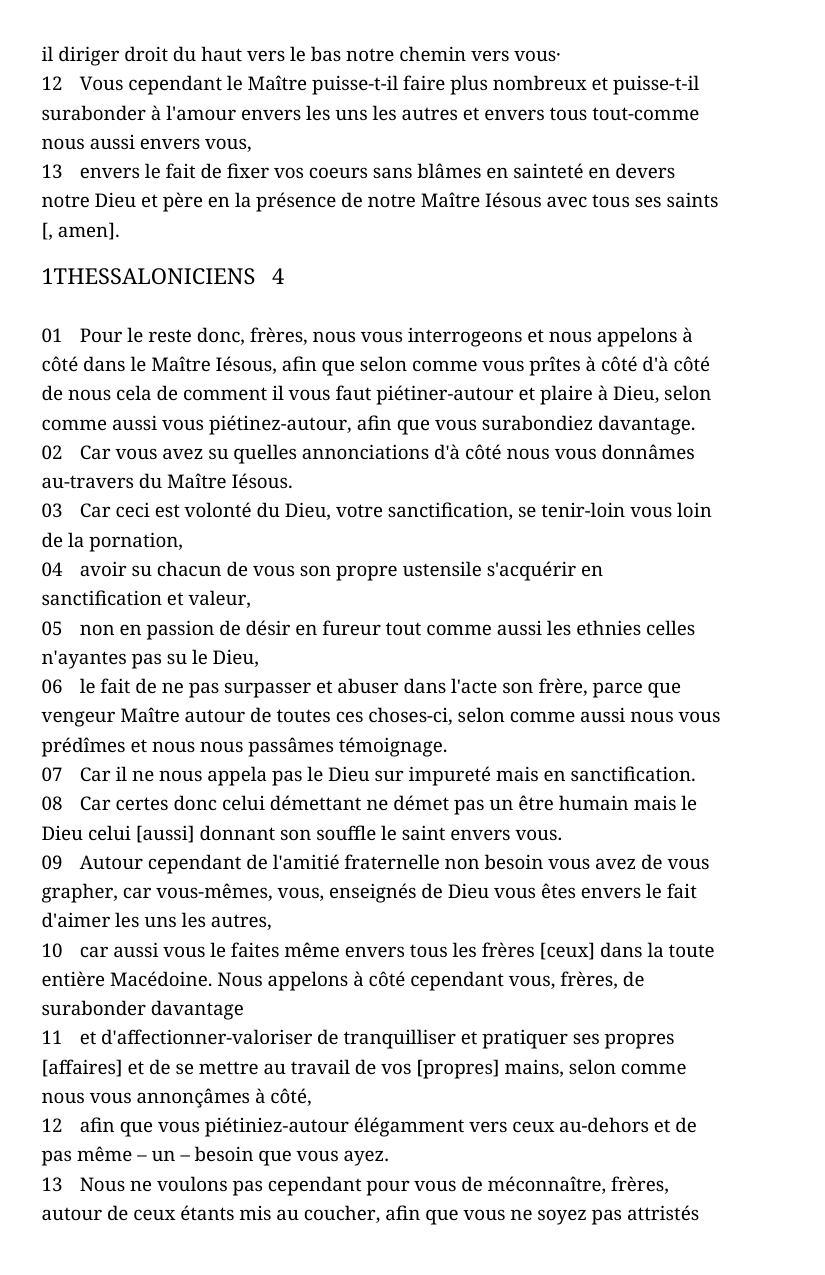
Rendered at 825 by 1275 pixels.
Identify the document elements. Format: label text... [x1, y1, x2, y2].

text 01 Pour le reste donc, frères, nous vous interrogeons et nous appelons à côté dans le Maître Iésous, afin que selon comme vous prîtes à côté d'à côté de nous cela de comment il vous faut piétiner-autour et plaire à Dieu, selon comme aussi vous piétinez-autour, afin que vous surabondiez davantage. 02 Car vous avez su quelles annonciations d'à côté nous vous donnâmes au-travers du Maître Iésous. 03 Car ceci est volonté du Dieu, votre sanctification, se tenir-loin vous loin de la pornation, 04 avoir su chacun de vous son propre ustensile s'acquérir en sanctification et valeur, 05 non en passion de désir en fureur tout comme aussi les ethnies celles n'ayantes pas su le Dieu, 06 le fait de ne pas surpasser et abuser dans l'acte son frère, parce que vengeur Maître autour de toutes ces choses-ci, selon comme aussi nous vous prédîmes et nous nous passâmes témoignage. 07 Car il ne nous appela pas le Dieu sur impureté mais en sanctification. 08 Car certes donc celui démettant ne démet pas un être humain mais le Dieu celui [aussi] donnant son souffle le saint envers vous. 09 Autour cependant de l'amitié fraternelle non besoin vous avez de vous grapher, car vous-mêmes, vous, enseignés de Dieu vous êtes envers le fait d'aimer les uns les autres, 10 car aussi vous le faites même envers tous les frères [ceux] dans la toute entière Macédoine. Nous appelons à côté cependant vous, frères, de surabonder davantage 11 et d'affectionner-valoriser de tranquilliser et pratiquer ses propres [affaires] et de se mettre au travail de vos [propres] mains, selon comme nous vous annonçâmes à côté, 12 afin que vous piétiniez-autour élégamment vers ceux au-dehors et de pas même – un – besoin que vous ayez. 13 Nous ne voulons pas cependant pour vous de méconnaître, frères, autour de ceux étants mis au coucher, afin que vous ne soyez pas attristés [41, 295, 724, 1226]
text il diriger droit du haut vers le bas notre chemin vers vous· 12 Vous cependant le Maître puisse-t-il faire plus nombreux et puisse-t-il surabonder à l'amour envers les uns les autres et envers tous tout-comme nous aussi envers vous, 13 envers le fait de fixer vos coeurs sans blâmes en sainteté en devers notre Dieu et père en la présence de notre Maître Iésous avec tous ses saints [, amen]. [41, 41, 724, 242]
text 1THESSALONICIENS 4 [41, 261, 724, 291]
